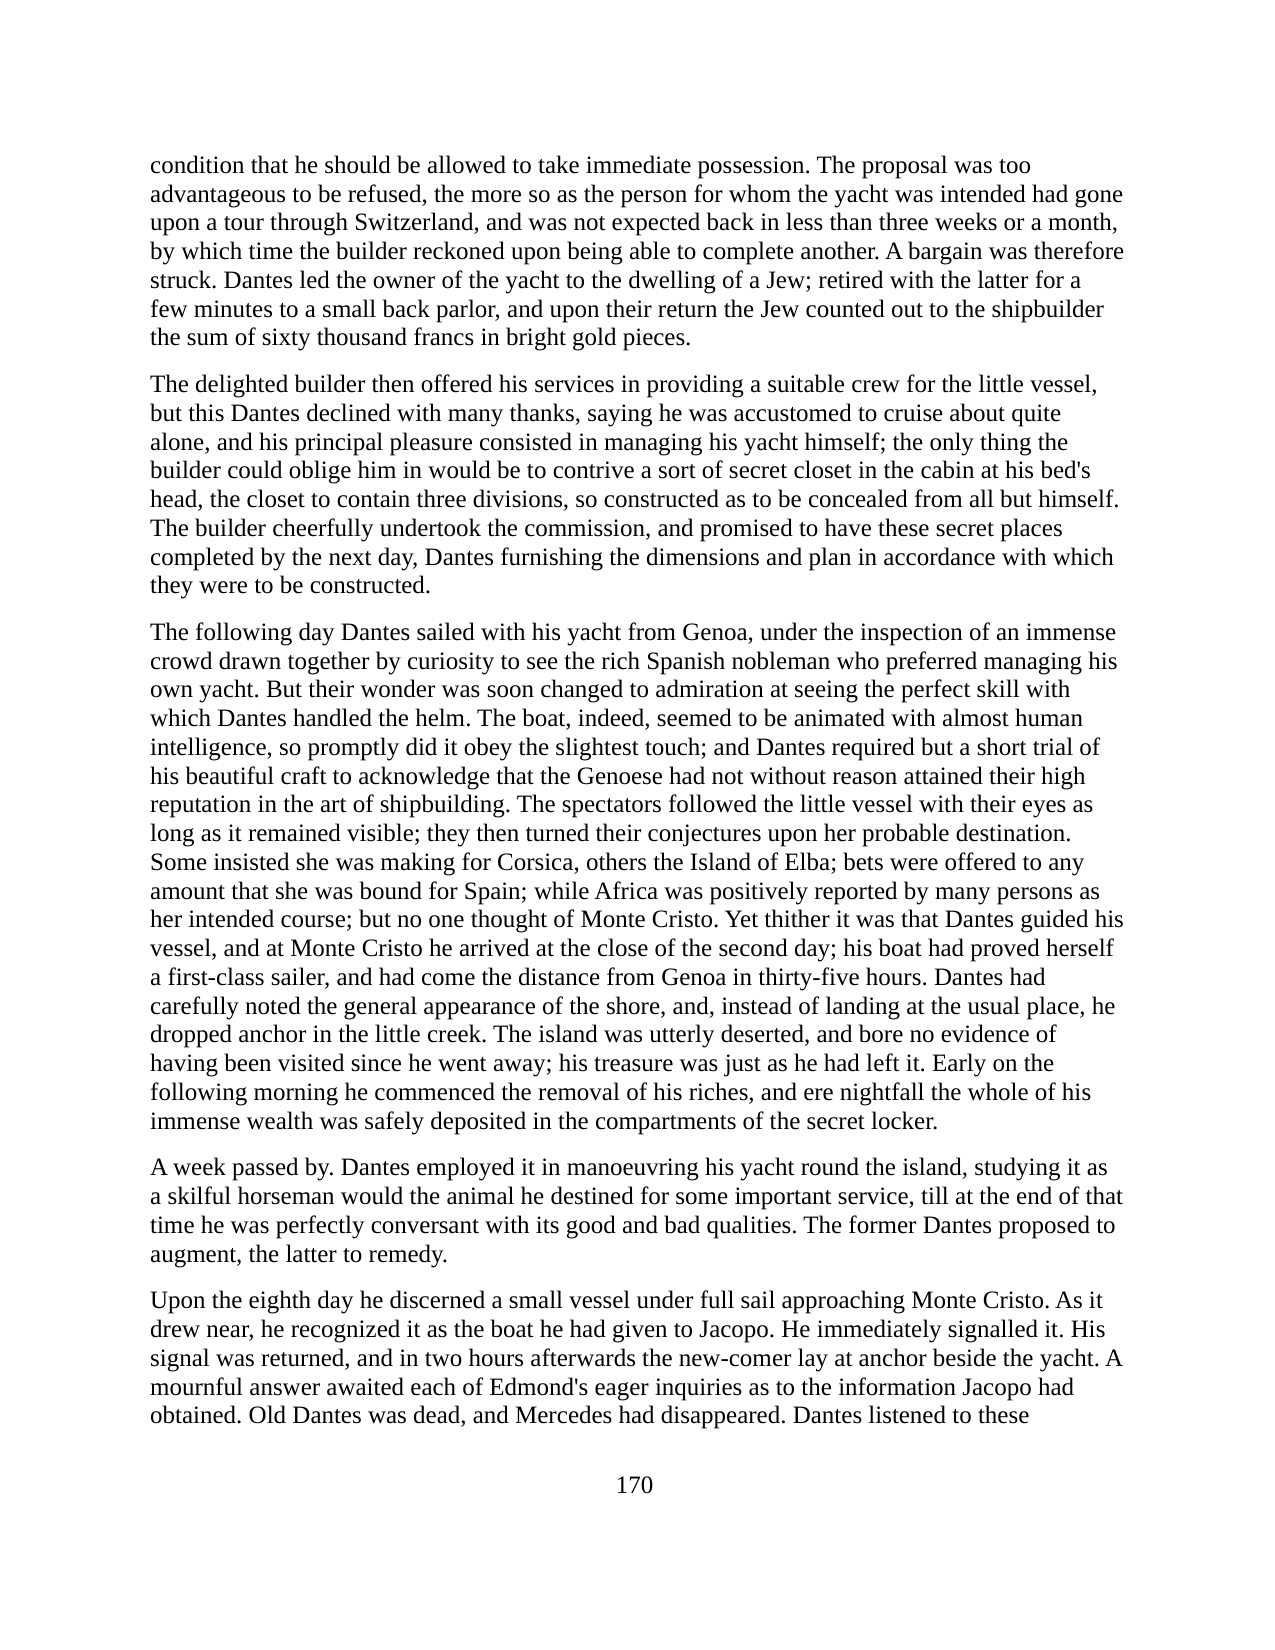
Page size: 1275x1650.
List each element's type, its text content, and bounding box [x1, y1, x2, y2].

text condition that he should be allowed to take immediate possession. The proposal was too advantageous to be refused, the more so as the person for whom the yacht was intended had gone upon a tour through Switzerland, and was not expected back in less than three weeks or a month, by which time the builder reckoned upon being able to complete another. A bargain was therefore struck. Dantes led the owner of the yacht to the dwelling of a Jew; retired with the latter for a few minutes to a small back parlor, and upon their return the Jew counted out to the shipbuilder the sum of sixty thousand francs in bright gold pieces. [150, 150, 1125, 351]
text A week passed by. Dantes employed it in manoeuvring his yacht round the island, studying it as a skilful horseman would the animal he destined for some important service, till at the end of that time he was perfectly conversant with its good and bad qualities. The former Dantes proposed to augment, the latter to remedy. [150, 1152, 1125, 1267]
text Upon the eighth day he discerned a small vessel under full sail approaching Monte Cristo. As it drew near, he recognized it as the boat he had given to Jacopo. He immediately signalled it. His signal was returned, and in two hours afterwards the new-comer lay at anchor beside the yacht. A mournful answer awaited each of Edmond's eager inquiries as to the information Jacopo had obtained. Old Dantes was dead, and Mercedes had disappeared. Dantes listened to these [150, 1285, 1125, 1429]
text The delighted builder then offered his services in providing a suitable crew for the little vessel, but this Dantes declined with many thanks, saying he was accustomed to cruise about quite alone, and his principal pleasure consisted in managing his yacht himself; the only thing the builder could oblige him in would be to contrive a sort of secret closet in the cabin at his bed's head, the closet to contain three divisions, so constructed as to be concealed from all but himself. The builder cheerfully undertook the commission, and promised to have these secret places completed by the next day, Dantes furnishing the dimensions and plan in accordance with which they were to be constructed. [150, 369, 1125, 599]
text The following day Dantes sailed with his yacht from Genoa, under the inspection of an immense crowd drawn together by curiosity to see the rich Spanish nobleman who preferred managing his own yacht. But their wonder was soon changed to admiration at seeing the perfect skill with which Dantes handled the helm. The boat, indeed, seemed to be animated with almost human intelligence, so promptly did it obey the slightest touch; and Dantes required but a short trial of his beautiful craft to acknowledge that the Genoese had not without reason attained their high reputation in the art of shipbuilding. The spectators followed the little vessel with their eyes as long as it remained visible; they then turned their conjectures upon her probable destination. Some insisted she was making for Corsica, others the Island of Elba; bets were offered to any amount that she was bound for Spain; while Africa was positively reported by many persons as her intended course; but no one thought of Monte Cristo. Yet thither it was that Dantes guided his vessel, and at Monte Cristo he arrived at the close of the second day; his boat had proved herself a first-class sailer, and had come the distance from Genoa in thirty-five hours. Dantes had carefully noted the general appearance of the shore, and, instead of landing at the usual place, he dropped anchor in the little creek. The island was utterly deserted, and bore no evidence of having been visited since he went away; his treasure was just as he had left it. Early on the following morning he commenced the removal of his riches, and ere nightfall the whole of his immense wealth was safely deposited in the compartments of the secret locker. [150, 617, 1125, 1134]
